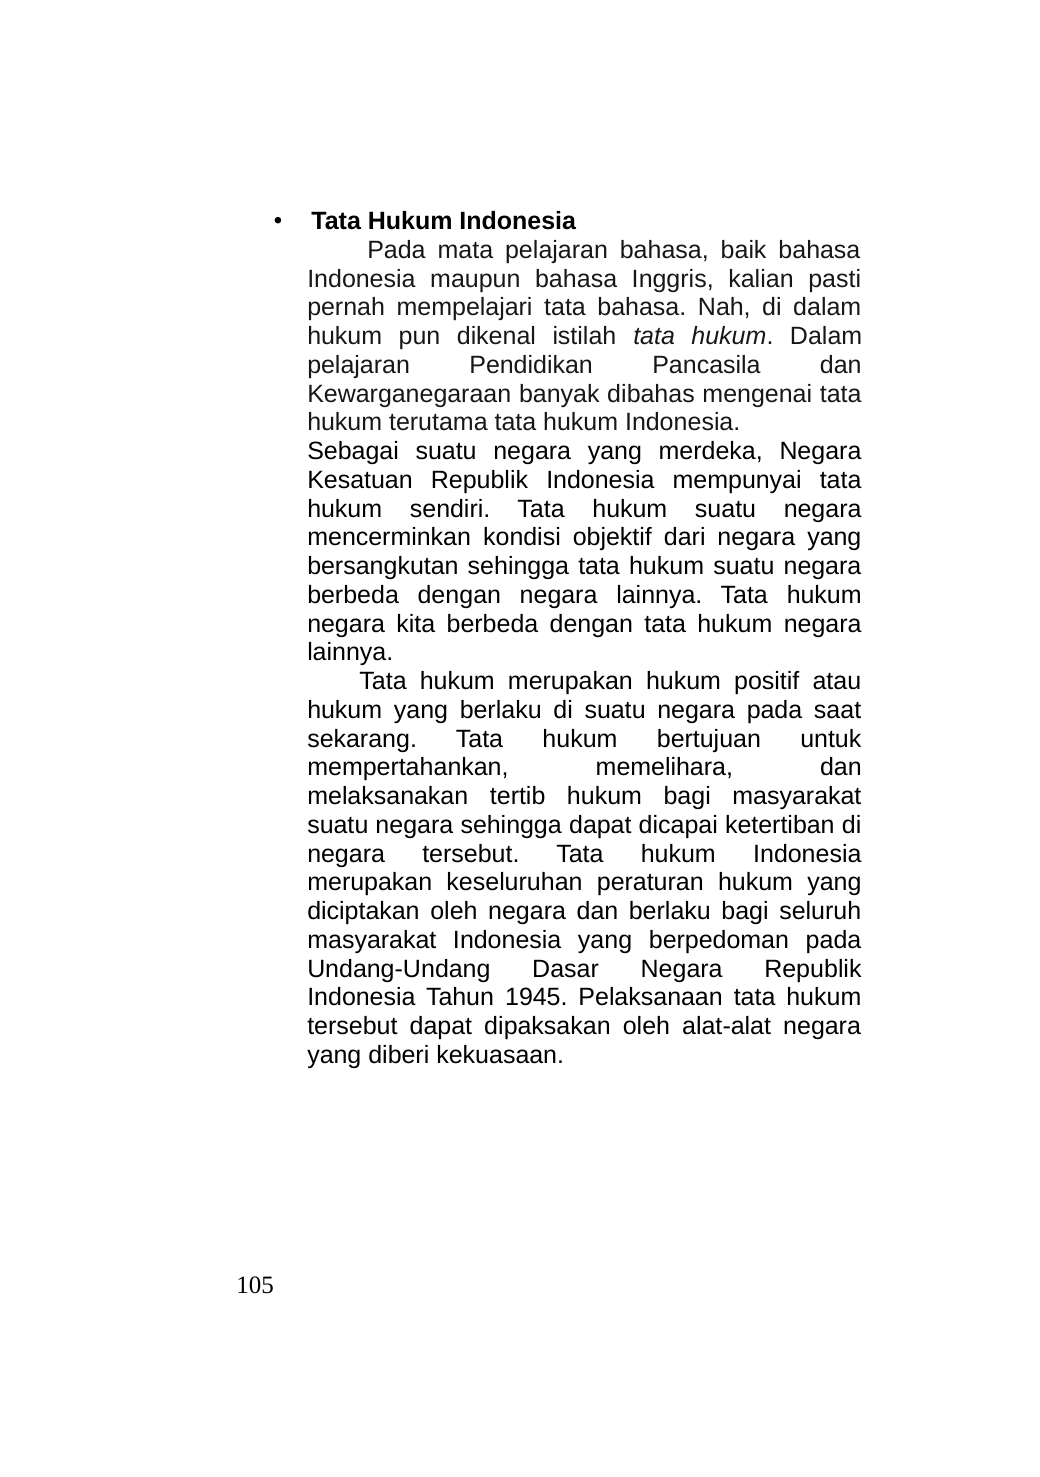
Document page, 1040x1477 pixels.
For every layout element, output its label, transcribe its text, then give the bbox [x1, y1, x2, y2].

text Pada mata pelajaran bahasa, baik bahasa Indonesia maupun bahasa Inggris, kalian pasti pernah mempelajari tata bahasa. Nah, di dalam hukum pun dikenal istilah tata hukum. Dalam pelajaran Pendidikan Pancasila dan Kewarganegaraan banyak dibahas mengenai tata hukum terutama tata hukum Indonesia. [307, 235, 862, 436]
list Tata Hukum Indonesia [274, 206, 862, 235]
text Tata hukum merupakan hukum positif atau hukum yang berlaku di suatu negara pada saat sekarang. Tata hukum bertujuan untuk mempertahankan, memelihara, dan melaksanakan tertib hukum bagi masyarakat suatu negara sehingga dapat dicapai ketertiban di negara tersebut. Tata hukum Indonesia merupakan keseluruhan peraturan hukum yang diciptakan oleh negara dan berlaku bagi seluruh masyarakat Indonesia yang berpedoman pada Undang-Undang Dasar Negara Republik Indonesia Tahun 1945. Pelaksanaan tata hukum tersebut dapat dipaksakan oleh alat-alat negara yang diberi kekuasaan. [307, 666, 862, 1068]
text Sebagai suatu negara yang merdeka, Negara Kesatuan Republik Indonesia mempunyai tata hukum sendiri. Tata hukum suatu negara mencerminkan kondisi objektif dari negara yang bersangkutan sehingga tata hukum suatu negara berbeda dengan negara lainnya. Tata hukum negara kita berbeda dengan tata hukum negara lainnya. [307, 436, 862, 666]
